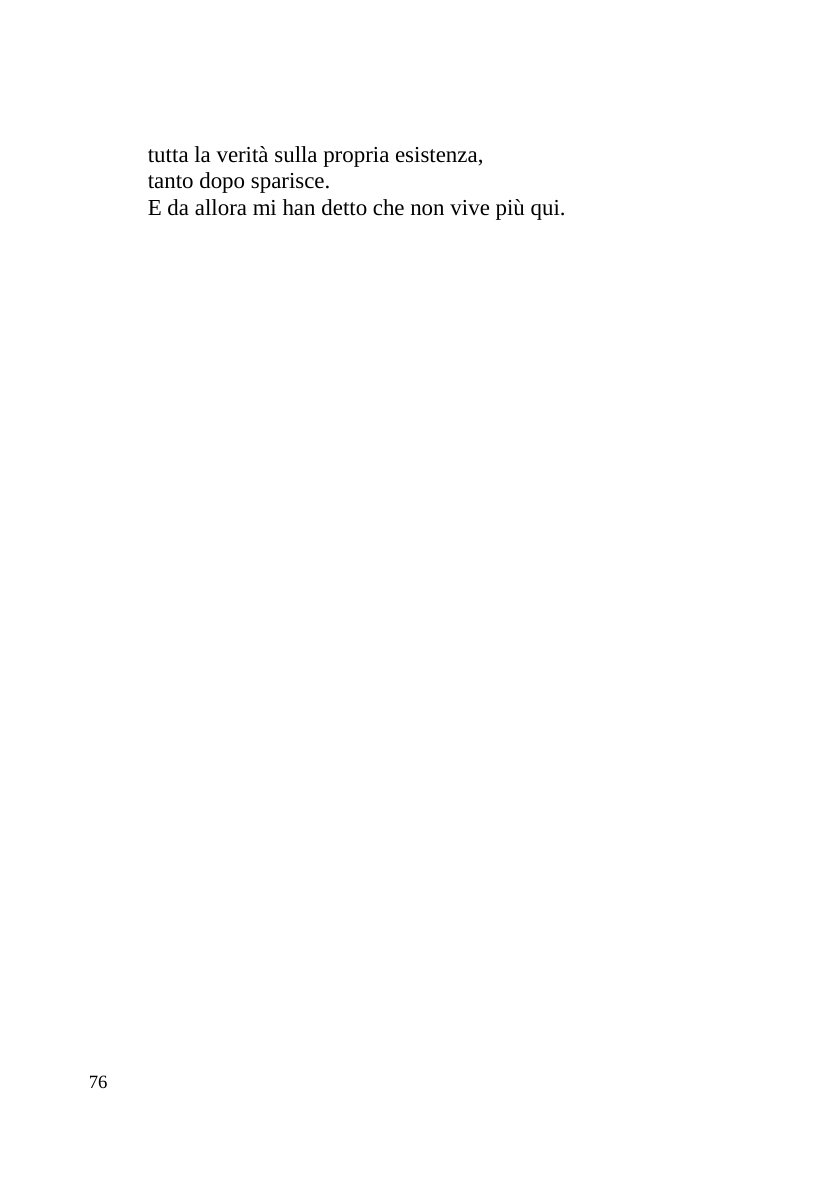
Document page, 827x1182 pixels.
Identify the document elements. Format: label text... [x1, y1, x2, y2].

text tutta la verità sulla propria esistenza, tanto dopo sparisce. [148, 141, 738, 194]
text E da allora mi han detto che non vive più qui. [148, 194, 738, 220]
